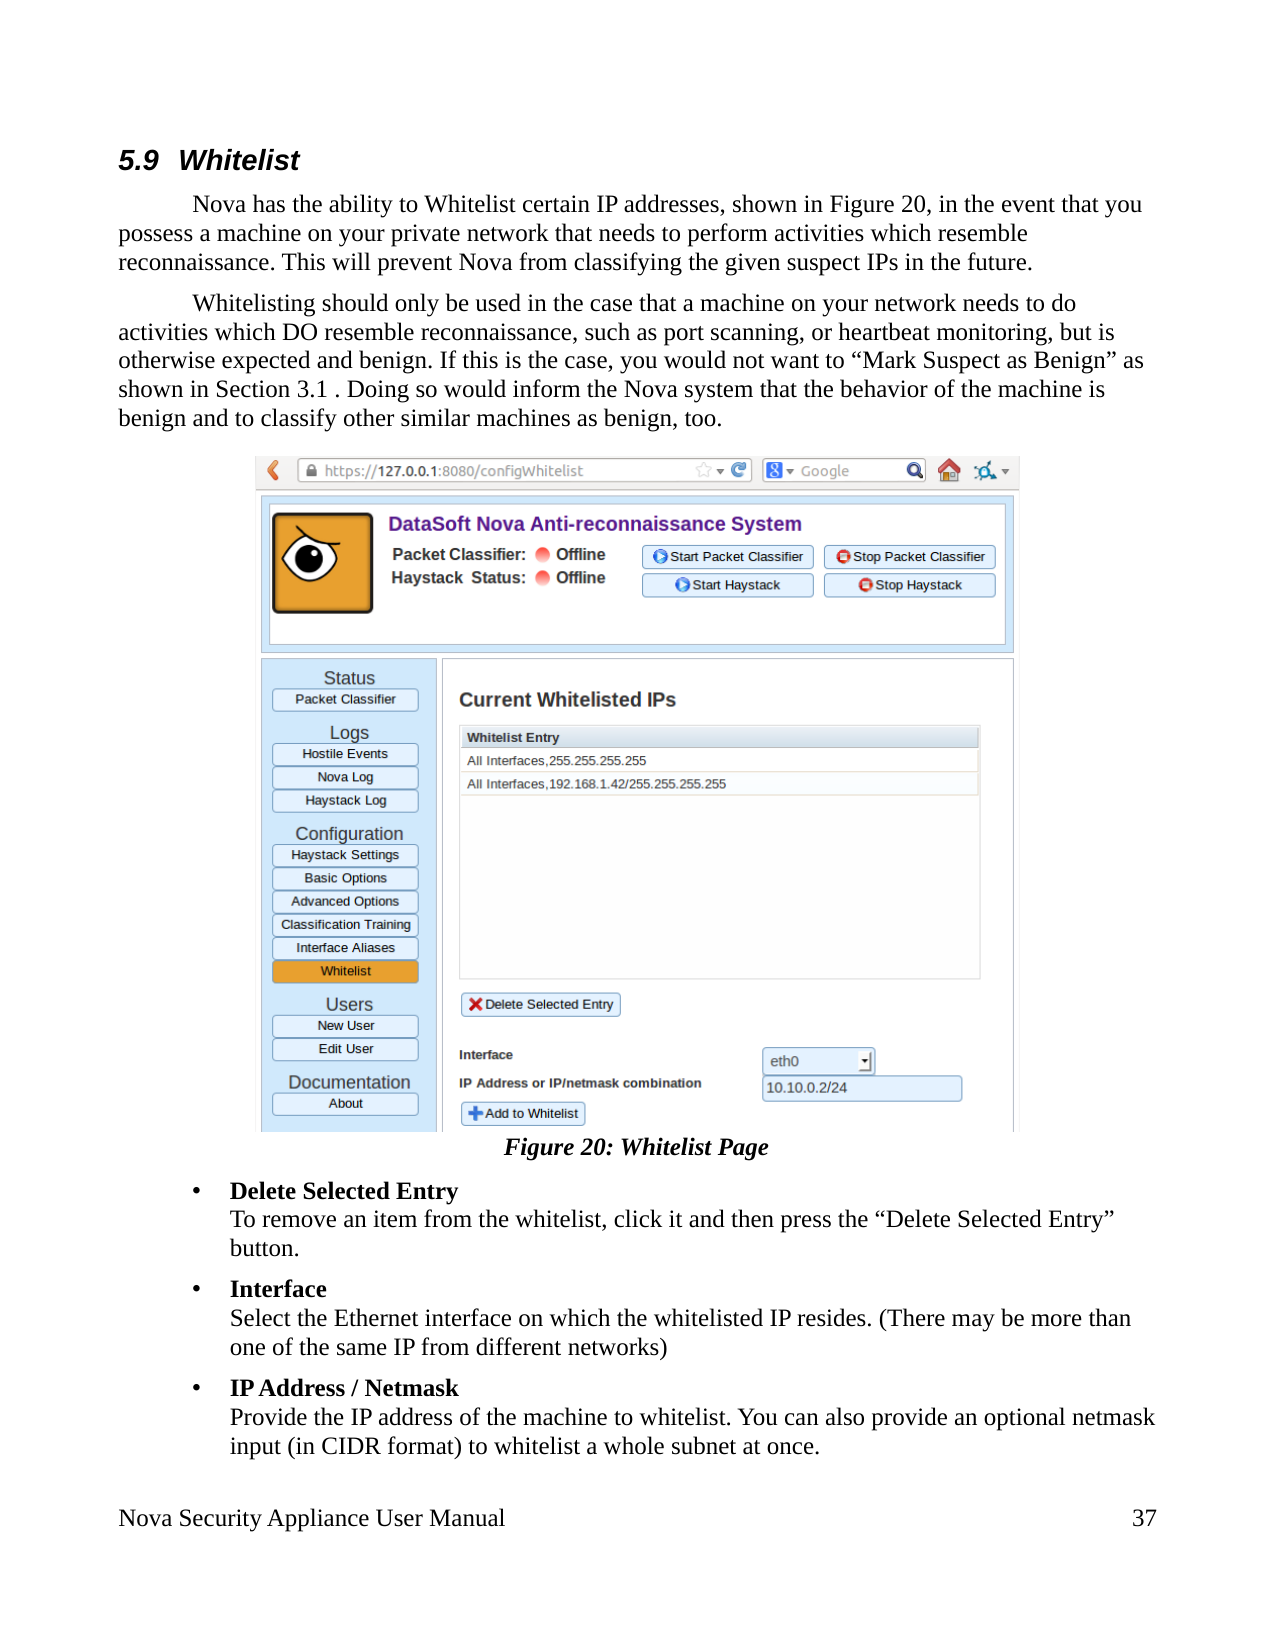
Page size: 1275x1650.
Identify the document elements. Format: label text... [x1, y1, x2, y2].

text Nova has the ability to Whitelist certain IP addresses, shown in Figure 20, in the event that you possess a machine on your private network that needs to perform activities which resemble reconnaissance. This will prevent Nova from classifying the given suspect IPs in the future. [118, 189, 1157, 275]
picture [255, 456, 1020, 1132]
list Delete Selected Entry To remove an item from the whitelist, click it and then press the “Delete Selected Entry” button. [192, 444, 1157, 1262]
list IP Address / Netmask Provide the IP address of the machine to whitelist. You can also provide an optional netmask input (in CIDR format) to whitelist a whole subnet at once. [192, 1373, 1157, 1459]
list Figure 20: Whitelist Page [256, 1132, 1019, 1161]
subtitle Whitelist [118, 143, 1157, 177]
list Interface Select the Ethernet interface on which the whitelisted IP resides. (There may be more than one of the same IP from different networks) [192, 1274, 1157, 1361]
text Whitelisting should only be used in the case that a machine on your network needs to do activities which DO resemble reconnaissance, such as port scanning, or heartbeat monitoring, but is otherwise expected and benign. If this is the case, you would not want to “Mark Suspect as Benign” as shown in Section 3.1 . Doing so would inform the Nova system that the behavior of the machine is benign and to classify other similar machines as benign, too. [118, 288, 1157, 432]
